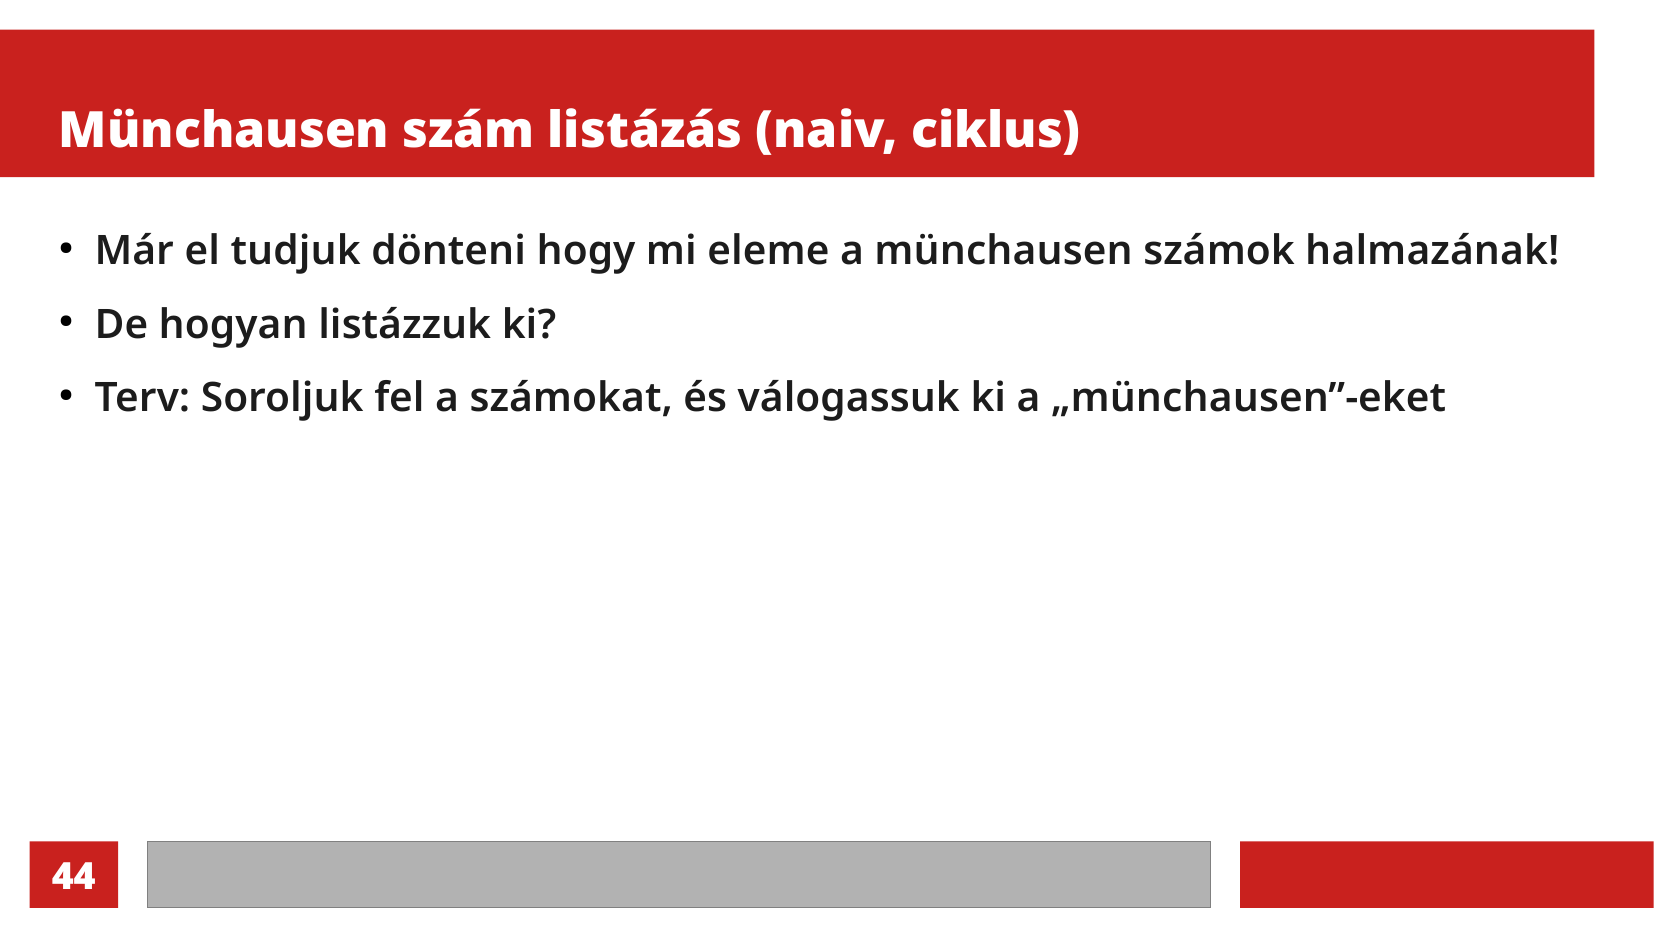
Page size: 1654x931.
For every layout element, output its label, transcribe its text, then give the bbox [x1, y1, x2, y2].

list Már el tudjuk dönteni hogy mi eleme a münchausen számok halmazának! De hogyan listázzuk ki? Terv: Soroljuk fel a számokat, és válogassuk ki a „münchausen”-eket [59, 221, 1565, 502]
title Münchausen szám listázás (naiv, ciklus) [59, 44, 1595, 163]
